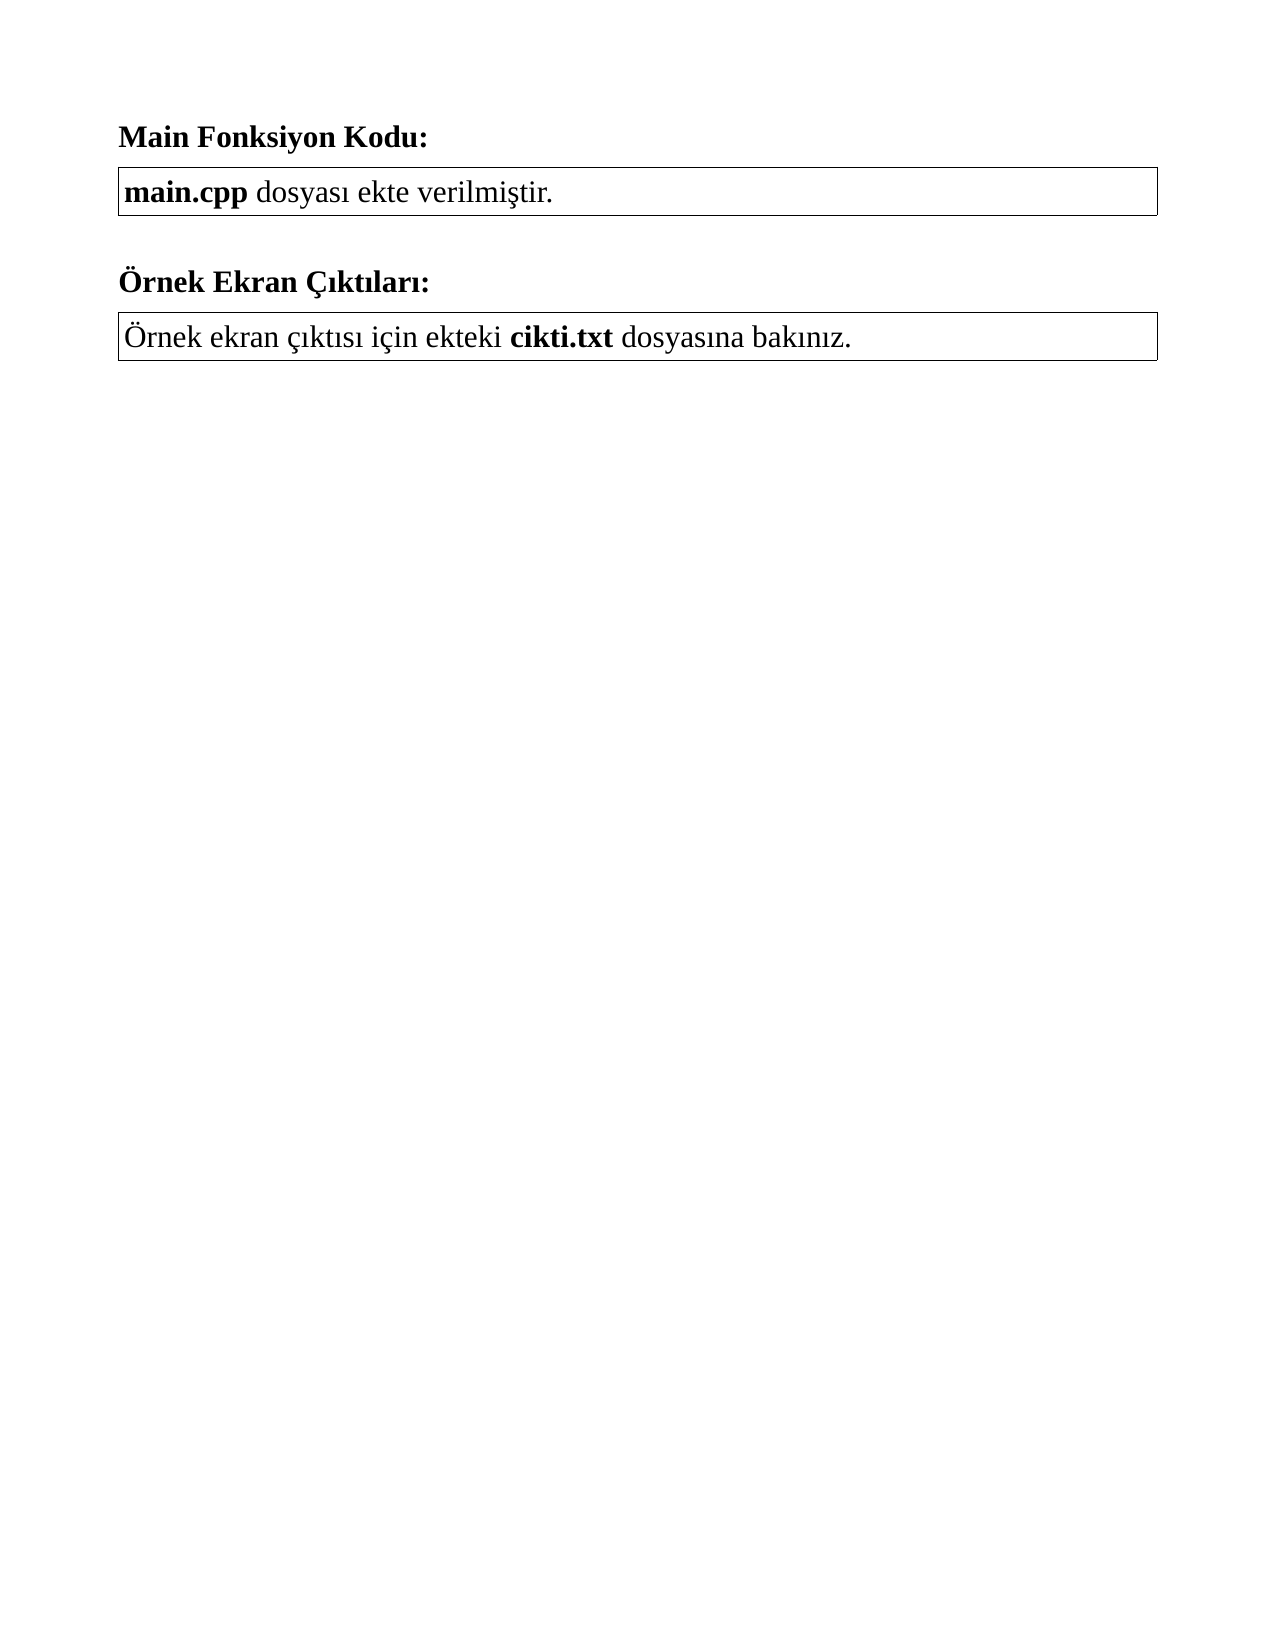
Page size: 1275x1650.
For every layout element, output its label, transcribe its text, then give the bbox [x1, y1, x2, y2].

table_header Örnek ekran çıktısı için ekteki cikti.txt dosyasına bakınız. [119, 313, 1157, 360]
text Örnek Ekran Çıktıları: [118, 263, 1157, 299]
text Main Fonksiyon Kodu: [118, 118, 1157, 154]
table_header main.cpp dosyası ekte verilmiştir. [119, 168, 1157, 214]
